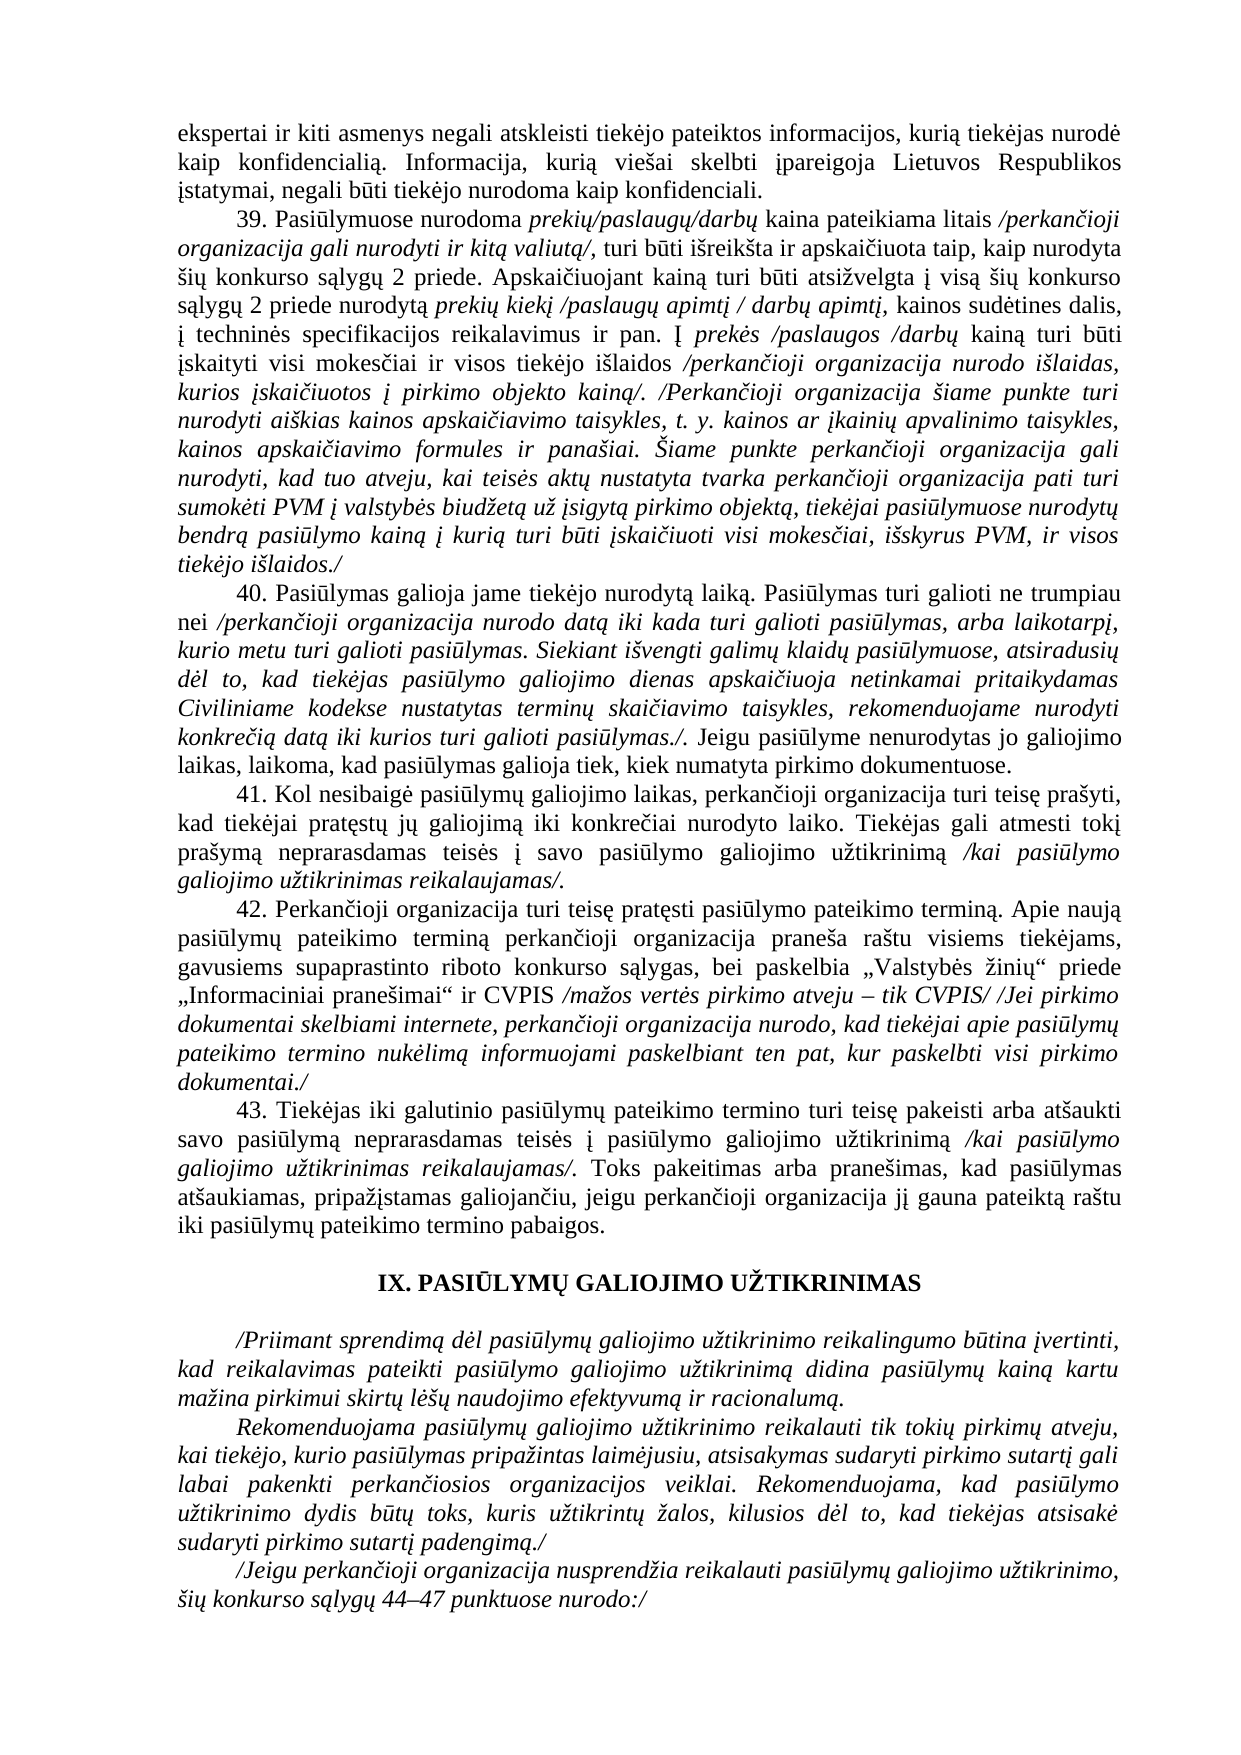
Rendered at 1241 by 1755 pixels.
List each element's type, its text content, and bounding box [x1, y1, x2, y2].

text 42. Perkančioji organizacija turi teisę pratęsti pasiūlymo pateikimo terminą. Apie naują pasiūlymų pateikimo terminą perkančioji organizacija praneša raštu visiems tiekėjams, gavusiems supaprastinto riboto konkurso sąlygas, bei paskelbia „Valstybės žinių“ priede „Informaciniai pranešimai“ ir CVPIS /mažos vertės pirkimo atveju – tik CVPIS/ /Jei pirkimo dokumentai skelbiami internete, perkančioji organizacija nurodo, kad tiekėjai apie pasiūlymų pateikimo termino nukėlimą informuojami paskelbiant ten pat, kur paskelbti visi pirkimo dokumentai./ [177, 894, 1122, 1096]
text IX. PASIŪLYMŲ GALIOJIMO UŽTIKRINIMAS [177, 1268, 1122, 1297]
text /Jeigu perkančioji organizacija nusprendžia reikalauti pasiūlymų galiojimo užtikrinimo, šių konkurso sąlygų 44–47 punktuose nurodo:/ [177, 1556, 1122, 1613]
text 43. Tiekėjas iki galutinio pasiūlymų pateikimo termino turi teisę pakeisti arba atšaukti savo pasiūlymą neprarasdamas teisės į pasiūlymo galiojimo užtikrinimą /kai pasiūlymo galiojimo užtikrinimas reikalaujamas/. Toks pakeitimas arba pranešimas, kad pasiūlymas atšaukiamas, pripažįstamas galiojančiu, jeigu perkančioji organizacija jį gauna pateiktą raštu iki pasiūlymų pateikimo termino pabaigos. [177, 1096, 1122, 1239]
text Rekomenduojama pasiūlymų galiojimo užtikrinimo reikalauti tik tokių pirkimų atveju, kai tiekėjo, kurio pasiūlymas pripažintas laimėjusiu, atsisakymas sudaryti pirkimo sutartį gali labai pakenkti perkančiosios organizacijos veiklai. Rekomenduojama, kad pasiūlymo užtikrinimo dydis būtų toks, kuris užtikrintų žalos, kilusios dėl to, kad tiekėjas atsisakė sudaryti pirkimo sutartį padengimą./ [177, 1412, 1122, 1556]
text ekspertai ir kiti asmenys negali atskleisti tiekėjo pateiktos informacijos, kurią tiekėjas nurodė kaip konfidencialią. Informacija, kurią viešai skelbti įpareigoja Lietuvos Respublikos įstatymai, negali būti tiekėjo nurodoma kaip konfidenciali. [177, 118, 1122, 204]
text 41. Kol nesibaigė pasiūlymų galiojimo laikas, perkančioji organizacija turi teisę prašyti, kad tiekėjai pratęstų jų galiojimą iki konkrečiai nurodyto laiko. Tiekėjas gali atmesti tokį prašymą neprarasdamas teisės į savo pasiūlymo galiojimo užtikrinimą /kai pasiūlymo galiojimo užtikrinimas reikalaujamas/. [177, 779, 1122, 894]
text /Priimant sprendimą dėl pasiūlymų galiojimo užtikrinimo reikalingumo būtina įvertinti, kad reikalavimas pateikti pasiūlymo galiojimo užtikrinimą didina pasiūlymų kainą kartu mažina pirkimui skirtų lėšų naudojimo efektyvumą ir racionalumą. [177, 1326, 1122, 1412]
text 40. Pasiūlymas galioja jame tiekėjo nurodytą laiką. Pasiūlymas turi galioti ne trumpiau nei /perkančioji organizacija nurodo datą iki kada turi galioti pasiūlymas, arba laikotarpį, kurio metu turi galioti pasiūlymas. Siekiant išvengti galimų klaidų pasiūlymuose, atsiradusių dėl to, kad tiekėjas pasiūlymo galiojimo dienas apskaičiuoja netinkamai pritaikydamas Civiliniame kodekse nustatytas terminų skaičiavimo taisykles, rekomenduojame nurodyti konkrečią datą iki kurios turi galioti pasiūlymas./. Jeigu pasiūlyme nenurodytas jo galiojimo laikas, laikoma, kad pasiūlymas galioja tiek, kiek numatyta pirkimo dokumentuose. [177, 578, 1122, 779]
text 39. Pasiūlymuose nurodoma prekių/paslaugų/darbų kaina pateikiama litais /perkančioji organizacija gali nurodyti ir kitą valiutą/, turi būti išreikšta ir apskaičiuota taip, kaip nurodyta šių konkurso sąlygų 2 priede. Apskaičiuojant kainą turi būti atsižvelgta į visą šių konkurso sąlygų 2 priede nurodytą prekių kiekį /paslaugų apimtį / darbų apimtį, kainos sudėtines dalis, į techninės specifikacijos reikalavimus ir pan. Į prekės /paslaugos /darbų kainą turi būti įskaityti visi mokesčiai ir visos tiekėjo išlaidos /perkančioji organizacija nurodo išlaidas, kurios įskaičiuotos į pirkimo objekto kainą/. /Perkančioji organizacija šiame punkte turi nurodyti aiškias kainos apskaičiavimo taisykles, t. y. kainos ar įkainių apvalinimo taisykles, kainos apskaičiavimo formules ir panašiai. Šiame punkte perkančioji organizacija gali nurodyti, kad tuo atveju, kai teisės aktų nustatyta tvarka perkančioji organizacija pati turi sumokėti PVM į valstybės biudžetą už įsigytą pirkimo objektą, tiekėjai pasiūlymuose nurodytų bendrą pasiūlymo kainą į kurią turi būti įskaičiuoti visi mokesčiai, išskyrus PVM, ir visos tiekėjo išlaidos./ [177, 204, 1122, 578]
